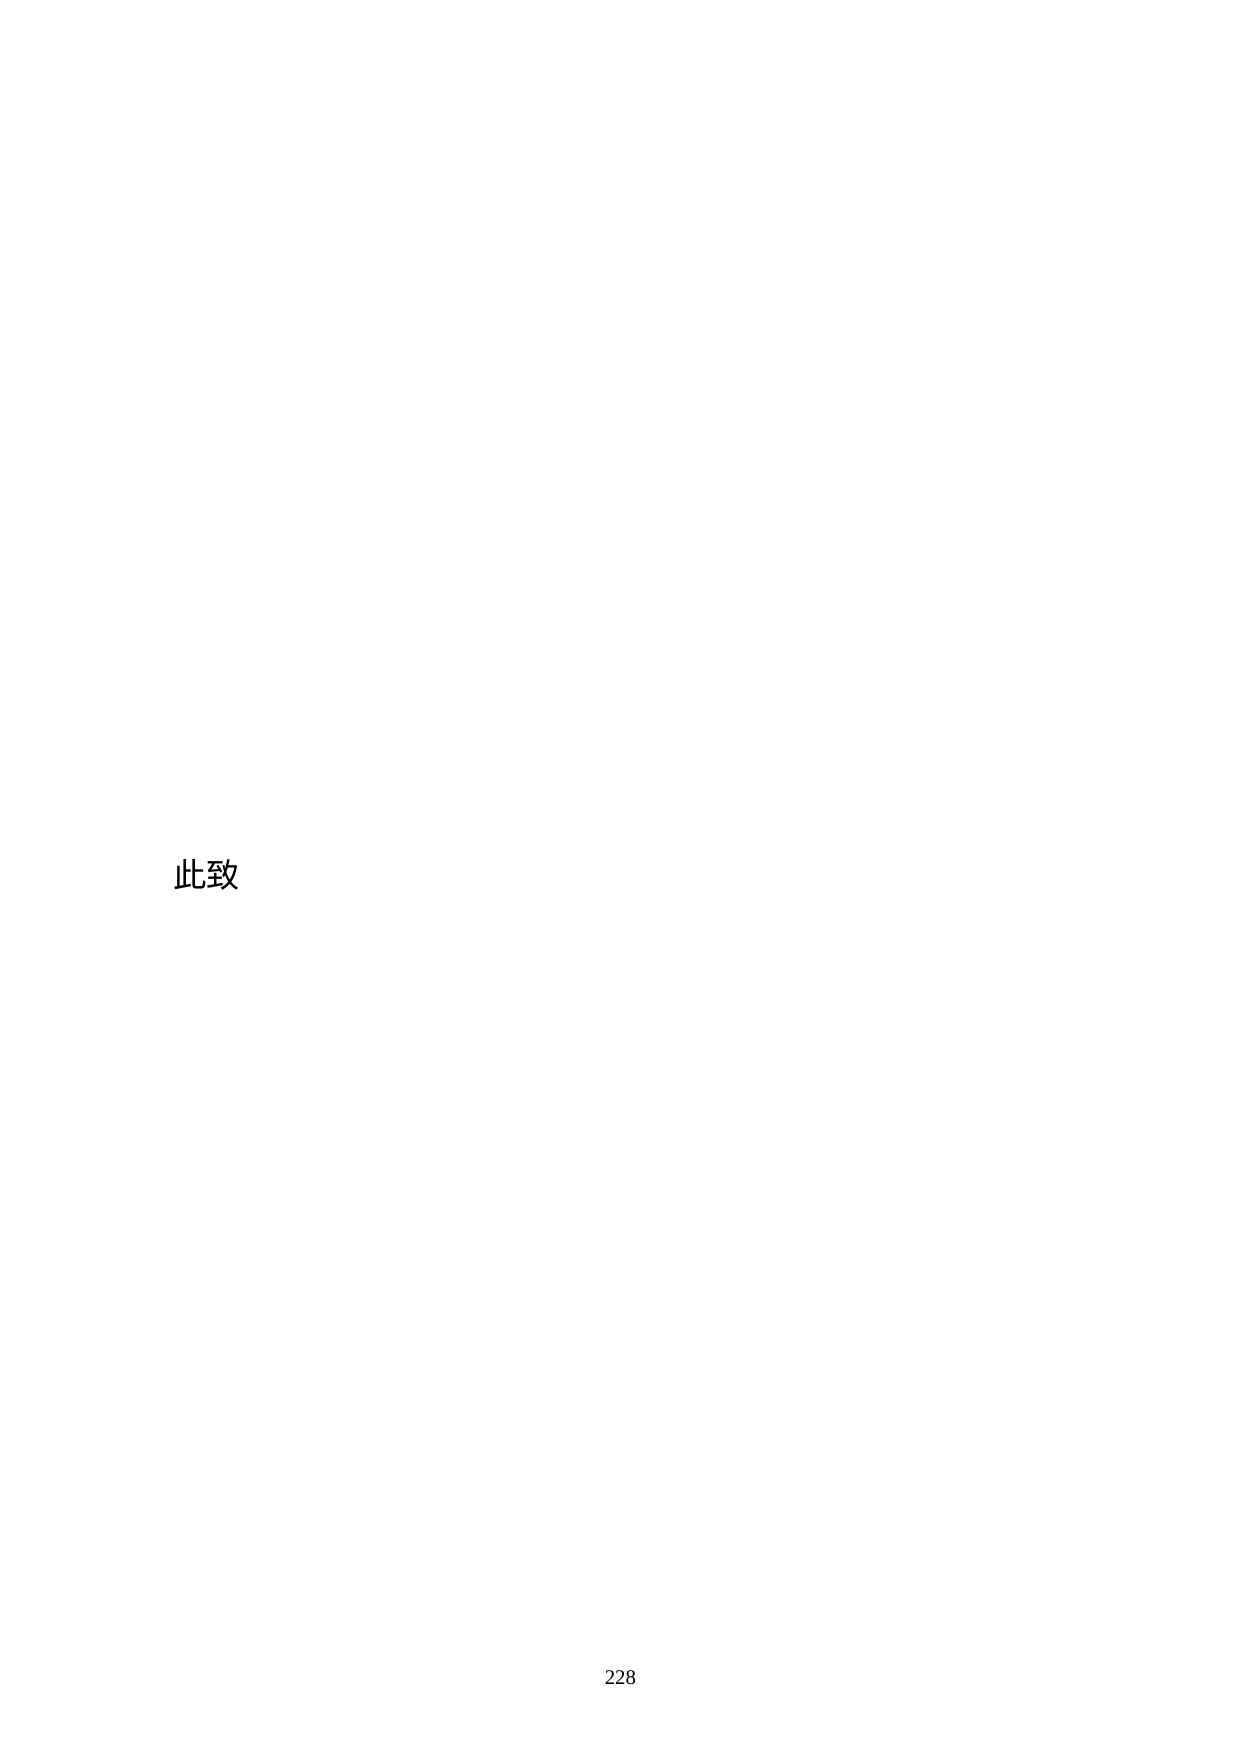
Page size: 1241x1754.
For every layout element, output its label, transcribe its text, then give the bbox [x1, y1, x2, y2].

text 此致 [106, 831, 1134, 893]
